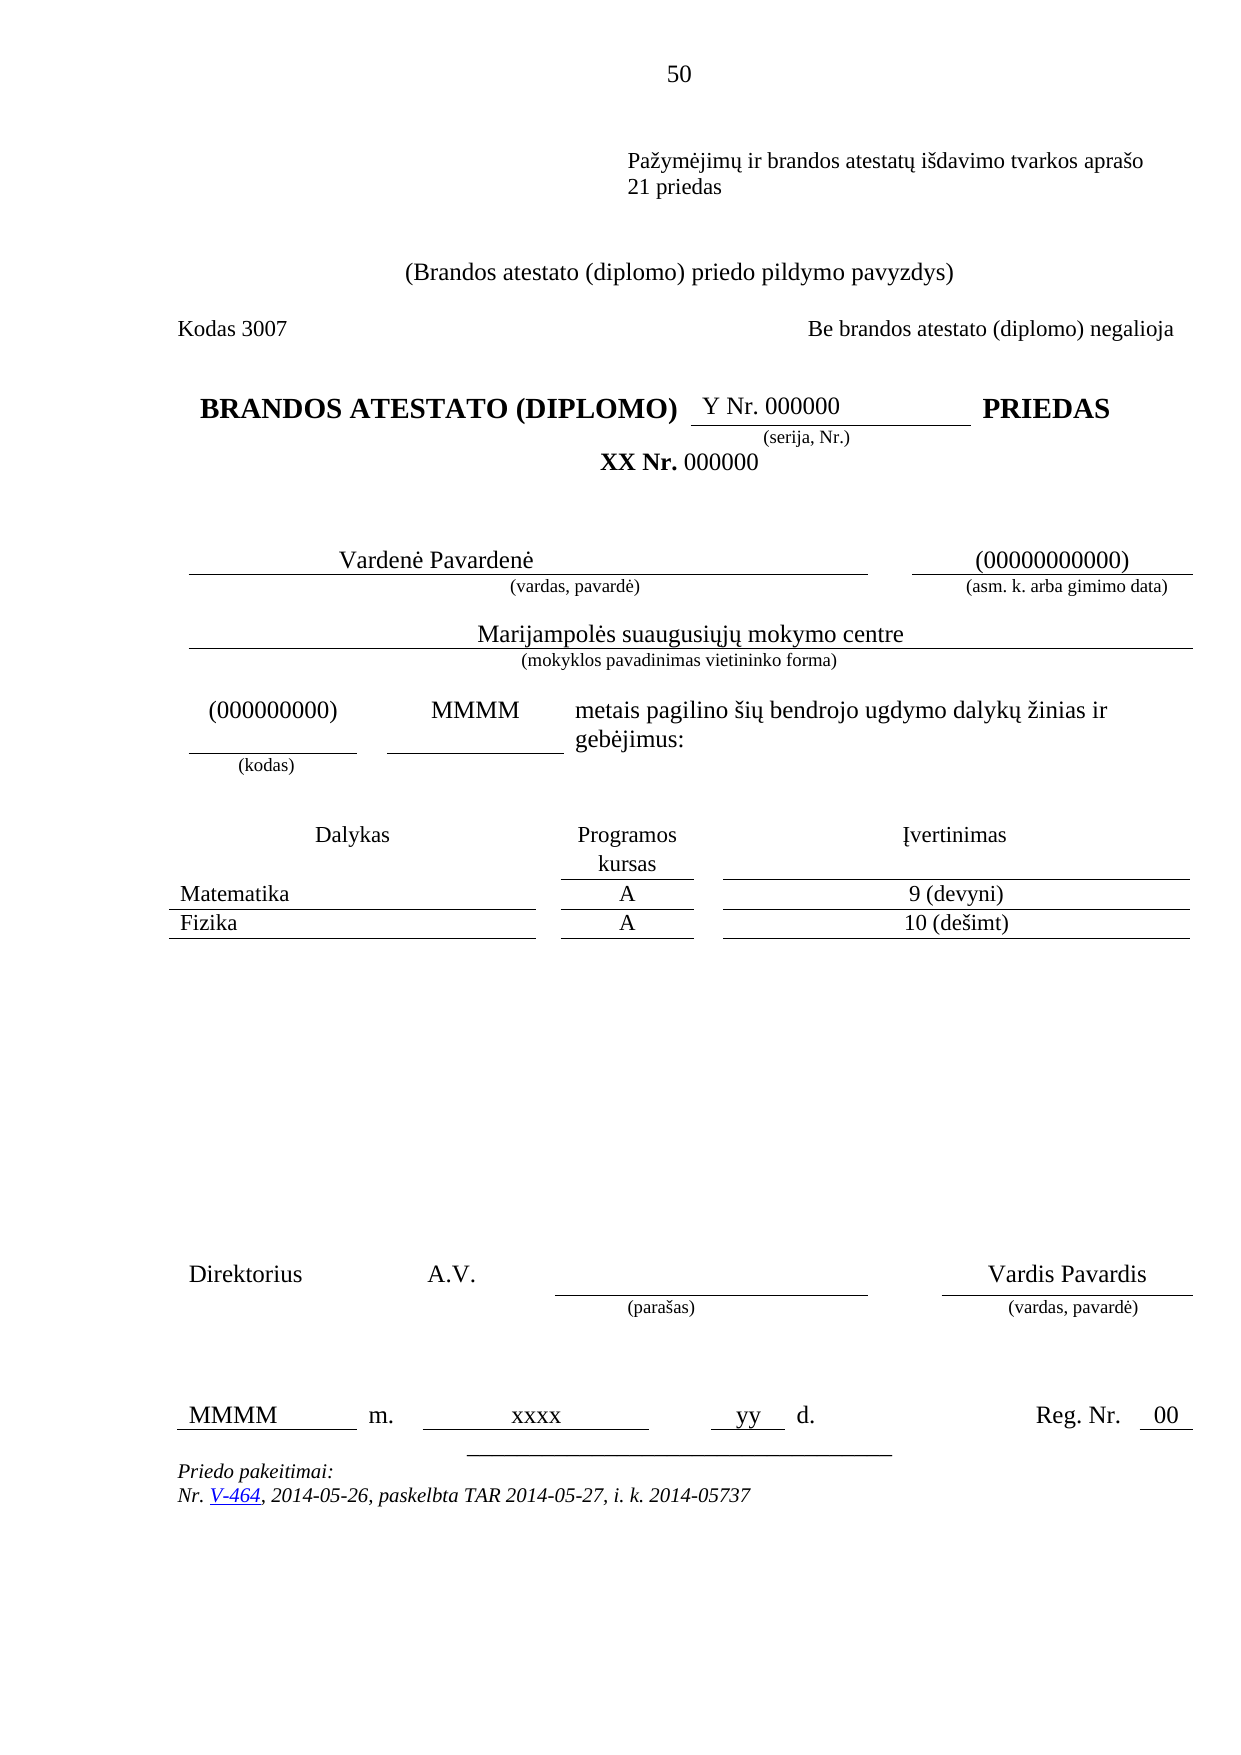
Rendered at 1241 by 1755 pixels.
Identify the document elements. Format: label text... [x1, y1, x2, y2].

table_header MMMM [177, 1400, 357, 1429]
table_header Y Nr. 000000 [691, 391, 971, 425]
table_header [536, 821, 561, 850]
text Priedo pakeitimai: [177, 1459, 1181, 1483]
table_header [868, 545, 912, 573]
table_header Dalykas [169, 821, 536, 850]
table_cell A [561, 880, 693, 908]
table_header d. [785, 1400, 859, 1429]
table_header PRIEDAS [971, 391, 1192, 425]
table_header Reg. Nr. [1024, 1400, 1139, 1429]
table_header Vardis Pavardis [942, 1259, 1192, 1295]
table_cell [694, 850, 723, 879]
table_header m. [357, 1400, 422, 1429]
table_header [357, 695, 387, 753]
table_header (000000000) [189, 695, 357, 753]
table_cell [536, 850, 561, 879]
table_header Programos [561, 821, 693, 850]
text (Brandos atestato (diplomo) priedo pildymo pavyzdys) [177, 257, 1181, 286]
table_header (00000000000) [912, 545, 1192, 573]
text XX Nr. 000000 [177, 447, 1181, 476]
table_header yy [711, 1400, 785, 1429]
text Pažymėjimų ir brandos atestatų išdavimo tvarkos aprašo [627, 147, 1181, 173]
table_cell 10 (dešimt) [723, 910, 1190, 938]
table_header [859, 1400, 1024, 1429]
table_cell 9 (devyni) [723, 880, 1190, 908]
table_header xxxx [423, 1400, 649, 1429]
table_header Direktorius A.V. [177, 1259, 555, 1295]
table_header BRANDOS ATESTATO (DIPLOMO) [189, 391, 691, 425]
table_header [723, 821, 891, 850]
table_cell A [561, 910, 693, 938]
table_header [694, 821, 723, 850]
text Nr. V-464, 2014-05-26, paskelbta TAR 2014-05-27, i. k. 2014-05737 [177, 1483, 1181, 1507]
table_header metais pagilino šių bendrojo ugdymo dalykų žinias ir gebėjimus: [564, 695, 1207, 753]
table_cell kursas [561, 850, 693, 879]
table_header MMMM [387, 695, 563, 753]
table_cell Matematika [169, 879, 536, 908]
table_header Marijampolės suaugusiųjų mokymo centre [189, 619, 1192, 648]
text Kodas 3007 Be brandos atestato (diplomo) negalioja [177, 314, 1181, 341]
table_header [649, 1400, 711, 1429]
table_header Vardenė Pavardenė [189, 545, 868, 573]
table_header 00 [1140, 1400, 1192, 1429]
text (mokyklos pavadinimas vietininko forma) [177, 649, 1181, 670]
text (parašas) (vardas, pavardė) [177, 1296, 1181, 1339]
table_cell [694, 879, 723, 908]
text 21 priedas [552, 173, 1181, 199]
table_cell Fizika [169, 910, 536, 938]
table_cell [723, 850, 1190, 879]
table_header [868, 1259, 942, 1295]
text (kodas) [177, 754, 1181, 776]
table_cell [169, 850, 536, 879]
table_header Įvertinimas [891, 821, 1190, 850]
table_cell [536, 909, 561, 938]
table_cell [536, 879, 561, 908]
text (vardas, pavardė) (asm. k. arba gimimo data) [177, 574, 1181, 596]
text __________________________________ [177, 1430, 1181, 1459]
table_cell [694, 909, 723, 938]
text (serija, Nr.) [177, 426, 1181, 447]
table_header [555, 1259, 868, 1295]
